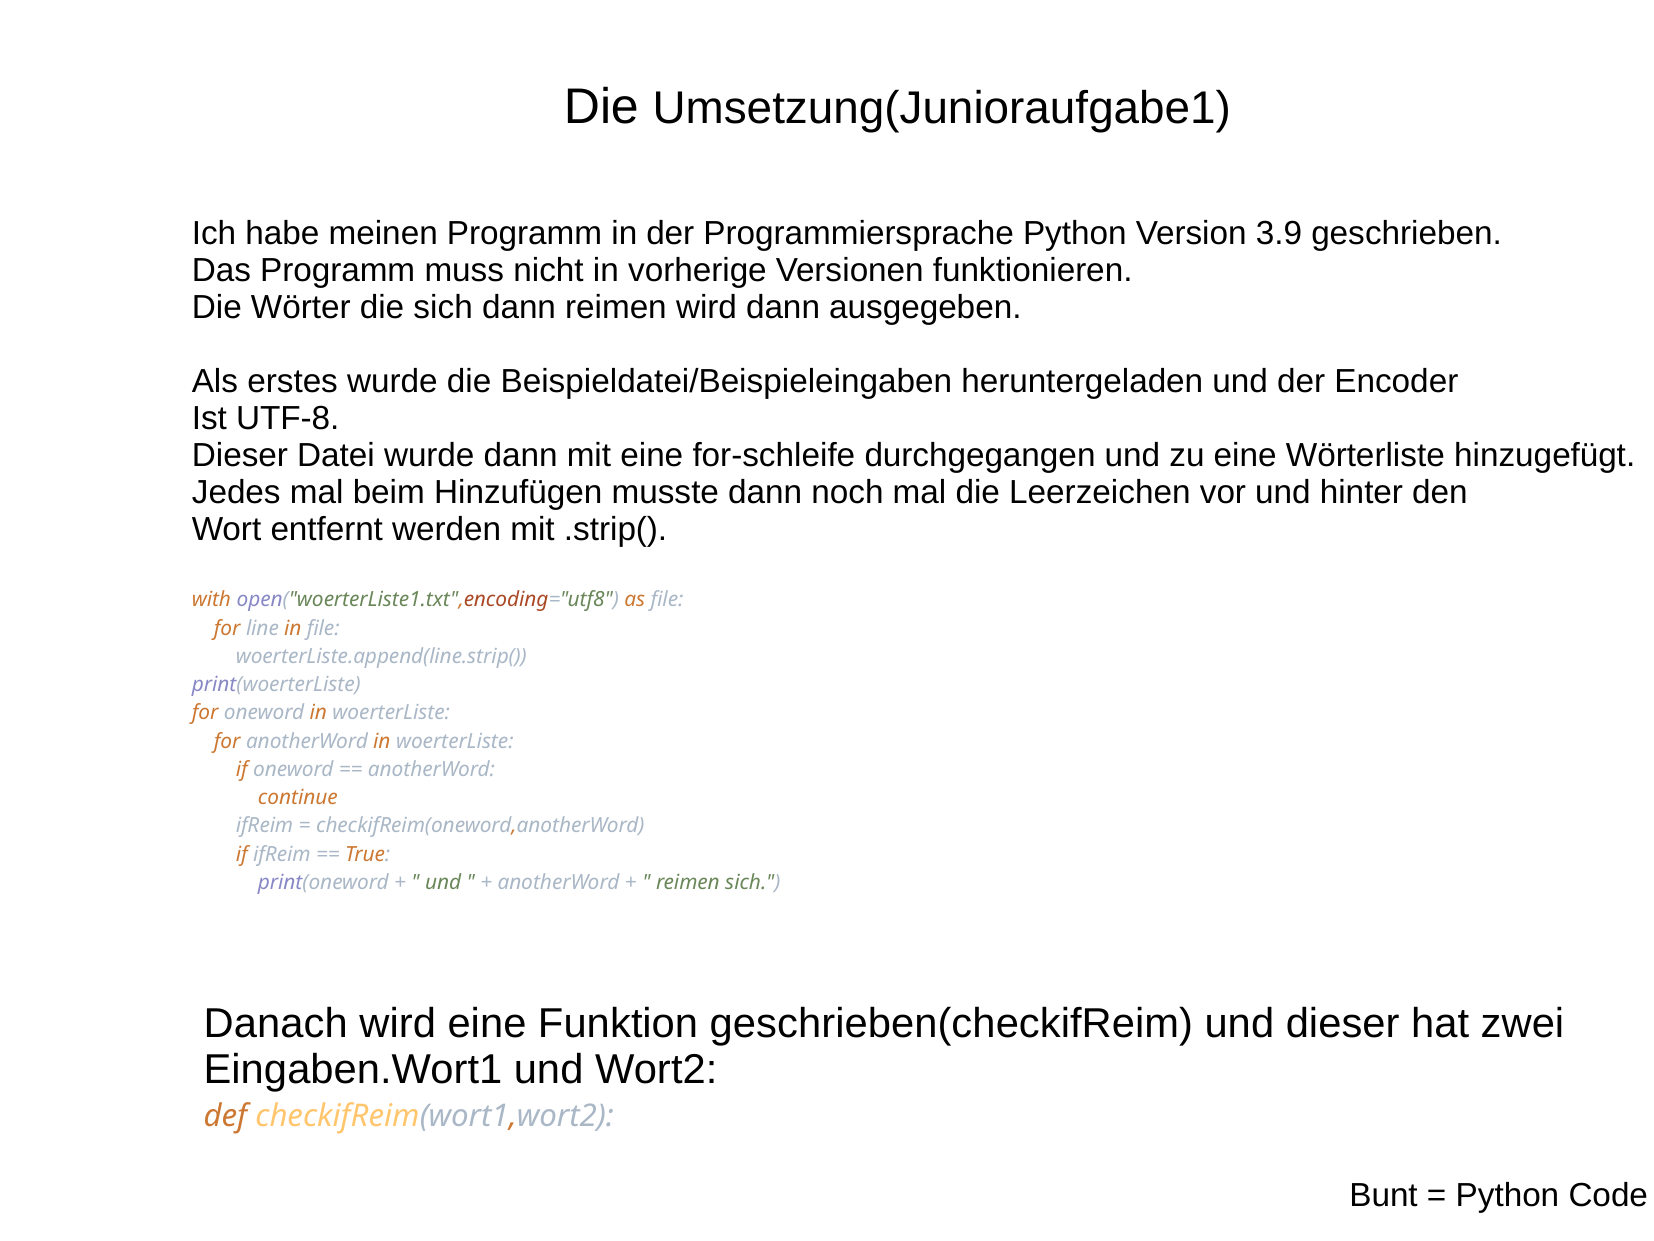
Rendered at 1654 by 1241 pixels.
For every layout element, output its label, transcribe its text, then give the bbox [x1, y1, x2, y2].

text_box Danach wird eine Funktion geschrieben(checkifReim) und dieser hat zwei Eingaben.Wort1 und Wort2: def checkifReim(wort1,wort2): [188, 992, 1592, 1225]
text_box Bunt = Python Code [1592, 1169, 1654, 1222]
text_box Ich habe meinen Programm in der Programmiersprache Python Version 3.9 geschrieben. Das Programm muss nicht in vorherige Versionen funktionieren. Die Wörter die sich dann reimen wird dann ausgegeben. Als erstes wurde die Beispieldatei/Beispieleingaben heruntergeladen und der Encoder Ist UTF-8. Dieser Datei wurde dann mit eine for-schleife durchgegangen und zu eine Wörterliste hinzugefügt. Jedes mal beim Hinzufügen musste dann noch mal die Leerzeichen vor und hinter den Wort entfernt werden mit .strip(). with open("woerterListe1.txt",encoding="utf8") as file: for line in file: woerterListe.append(line.strip()) print(woerterListe) for oneword in woerterListe: for anotherWord in woerterListe: if oneword == anotherWord: continue ifReim = checkifReim(oneword,anotherWord) if ifReim == True: print(oneword + " und " + anotherWord + " reimen sich.") [177, 206, 1653, 1241]
text_box Die Umsetzung(Junioraufgabe1) [549, 70, 1247, 206]
